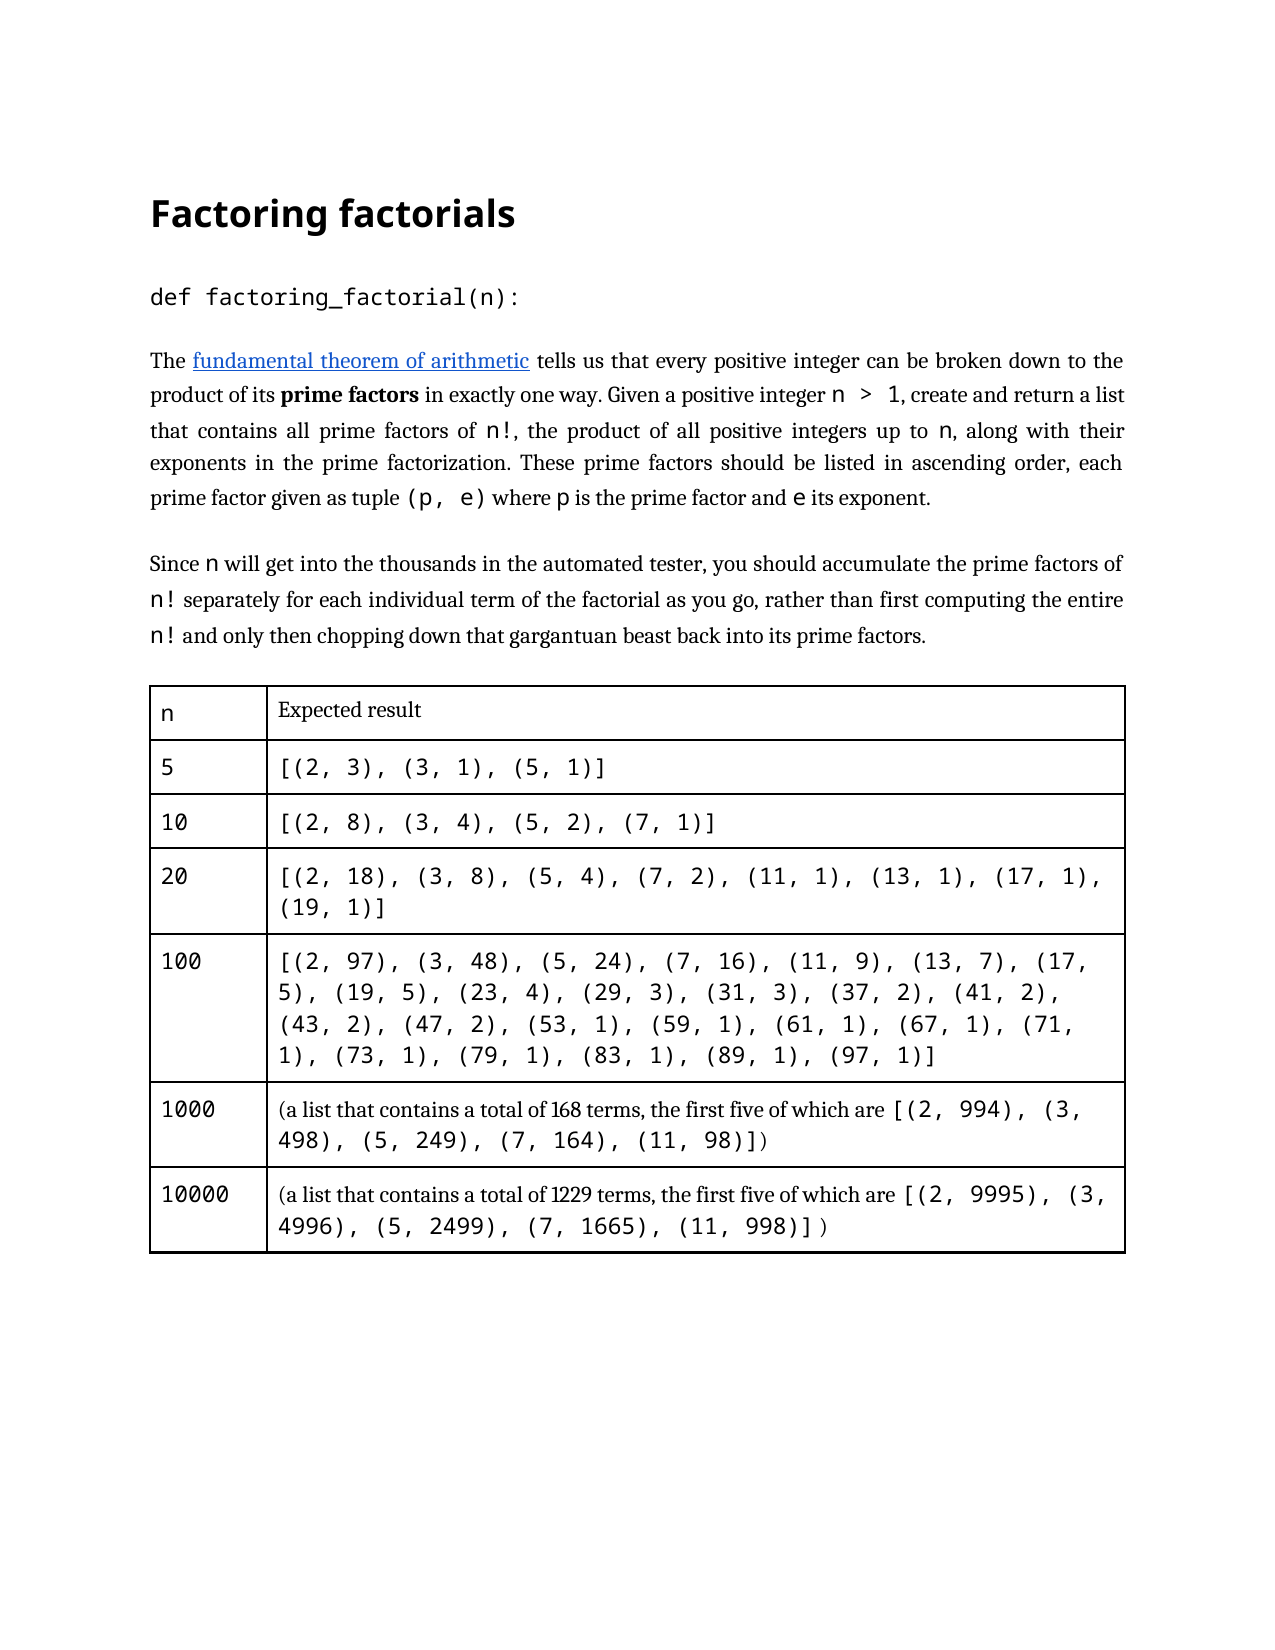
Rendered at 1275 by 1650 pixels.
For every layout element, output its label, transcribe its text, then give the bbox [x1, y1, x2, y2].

table_header Expected result [268, 687, 1124, 739]
table_cell (a list that contains a total of 168 terms, the first five of which are [(2, 994), (3, 498), (5, 249), (7, 164), (11, 98)]) [268, 1083, 1124, 1166]
text The fundamental theorem of arithmetic tells us that every positive integer can be broken down to the product of its prime factors in exactly one way. Given a positive integer n > 1, create and return a list that contains all prime factors of n!, the product of all positive integers up to n, along with their exponents in the prime factorization. These prime factors should be listed in ascending order, each prime factor given as tuple (p, e) where p is the prime factor and e its exponent. [150, 347, 1125, 512]
text def factoring_factorial(n): [150, 281, 1125, 312]
table_cell (a list that contains a total of 1229 terms, the first five of which are [(2, 9995), (3, 4996), (5, 2499), (7, 1665), (11, 998)] ) [268, 1168, 1124, 1251]
table_cell [(2, 3), (3, 1), (5, 1)] [268, 741, 1124, 793]
table_cell [(2, 18), (3, 8), (5, 4), (7, 2), (11, 1), (13, 1), (17, 1), (19, 1)] [268, 849, 1124, 933]
table_cell 100 [151, 935, 266, 1081]
table_cell [(2, 8), (3, 4), (5, 2), (7, 1)] [268, 795, 1124, 847]
table_cell [(2, 97), (3, 48), (5, 24), (7, 16), (11, 9), (13, 7), (17, 5), (19, 5), (23, 4), (29, 3), (31, 3), (37, 2), (41, 2), (43, 2), (47, 2), (53, 1), (59, 1), (61, 1), (67, 1), (71, 1), (73, 1), (79, 1), (83, 1), (89, 1), (97, 1)] [268, 935, 1124, 1081]
subtitle Factoring factorials [150, 187, 1125, 238]
table_cell 10000 [151, 1168, 266, 1251]
table_cell 1000 [151, 1083, 266, 1166]
text Since n will get into the thousands in the automated tester, you should accumulate the prime factors of n! separately for each individual term of the factorial as you go, rather than first computing the entire n! and only then chopping down that gargantuan beast back into its prime factors. [150, 547, 1125, 650]
table_cell 5 [151, 741, 266, 793]
table_cell 10 [151, 795, 266, 847]
table_header n [151, 687, 266, 739]
table_cell 20 [151, 849, 266, 933]
